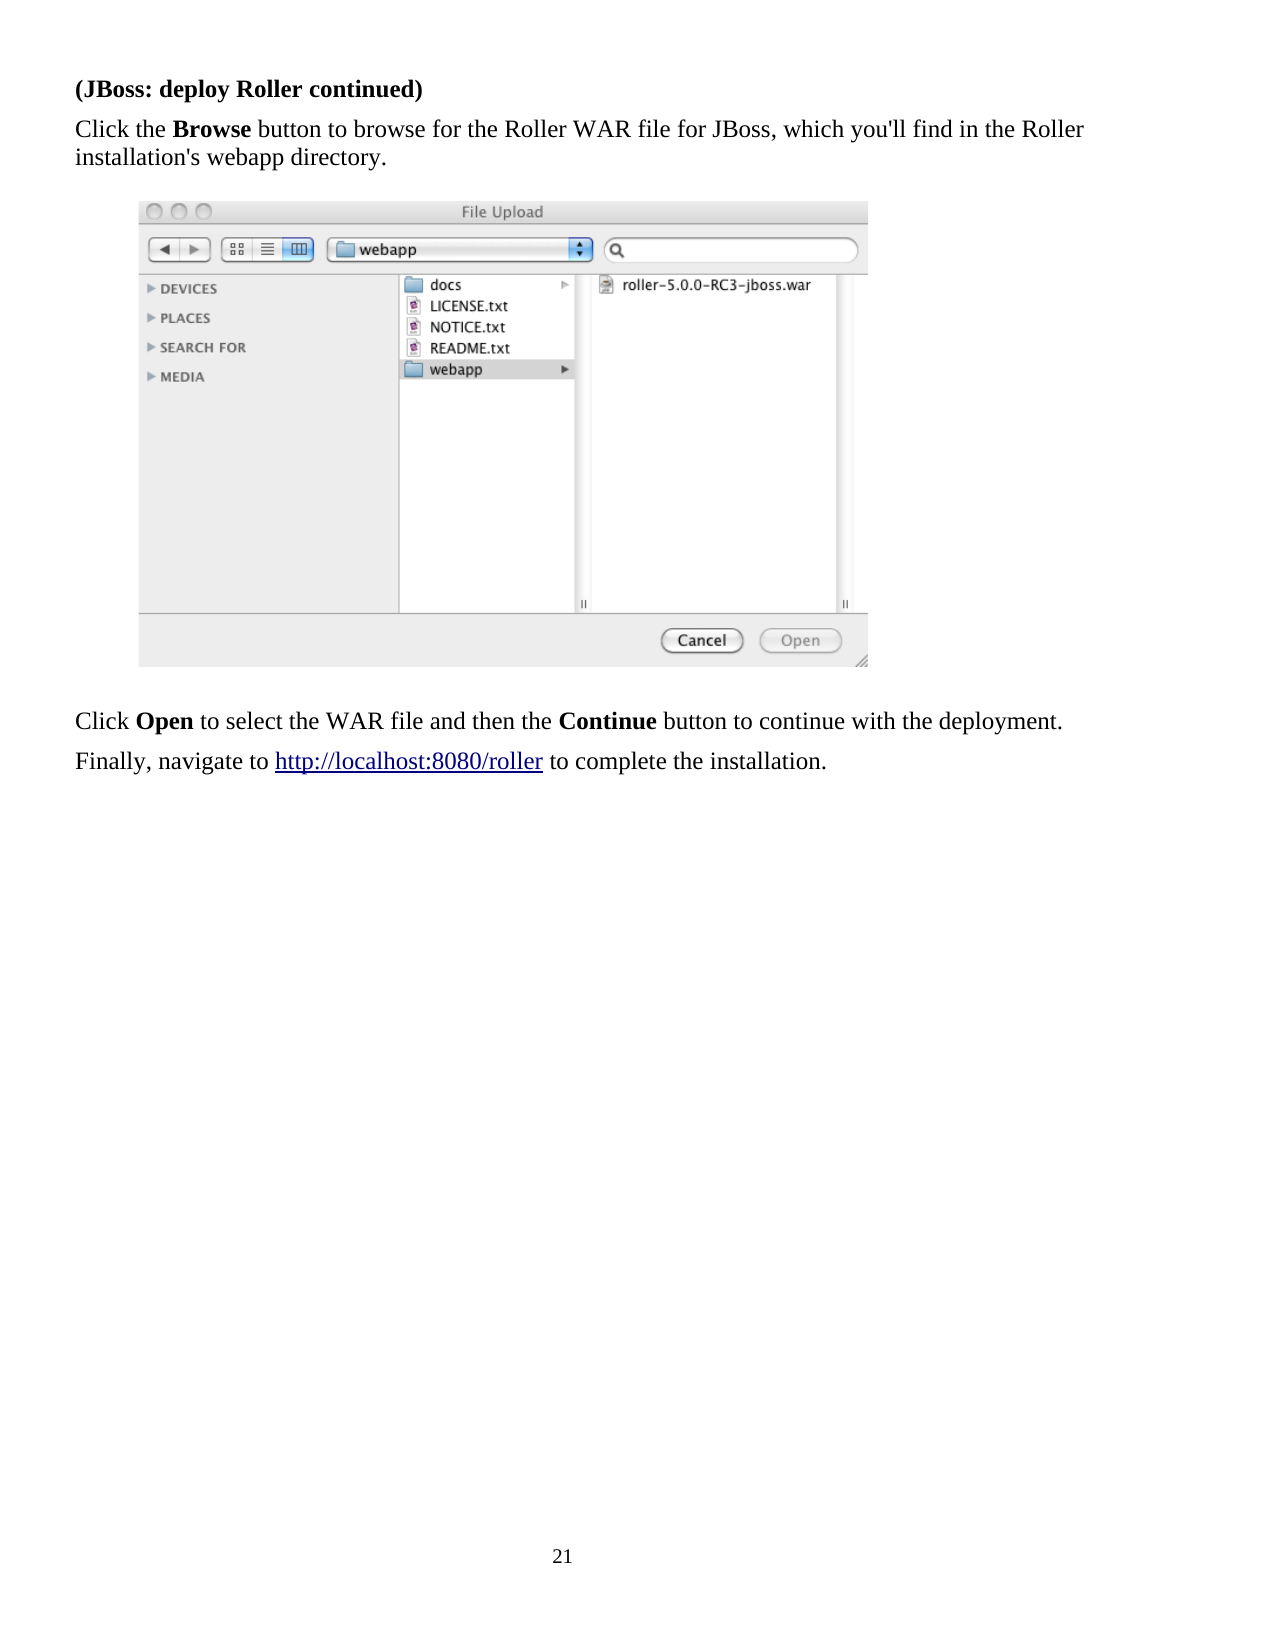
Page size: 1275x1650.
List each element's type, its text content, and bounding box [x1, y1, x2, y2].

text (JBoss: deploy Roller continued) [75, 75, 1200, 103]
text Finally, navigate to http://localhost:8080/roller to complete the installation. [75, 747, 1200, 775]
text Click Open to select the WAR file and then the Continue button to continue with the deployment. [75, 707, 1200, 735]
text Click the Browse button to browse for the Roller WAR file for JBoss, which you'll find in the Roller installation's webapp directory. [75, 115, 1200, 171]
picture [138, 201, 869, 667]
